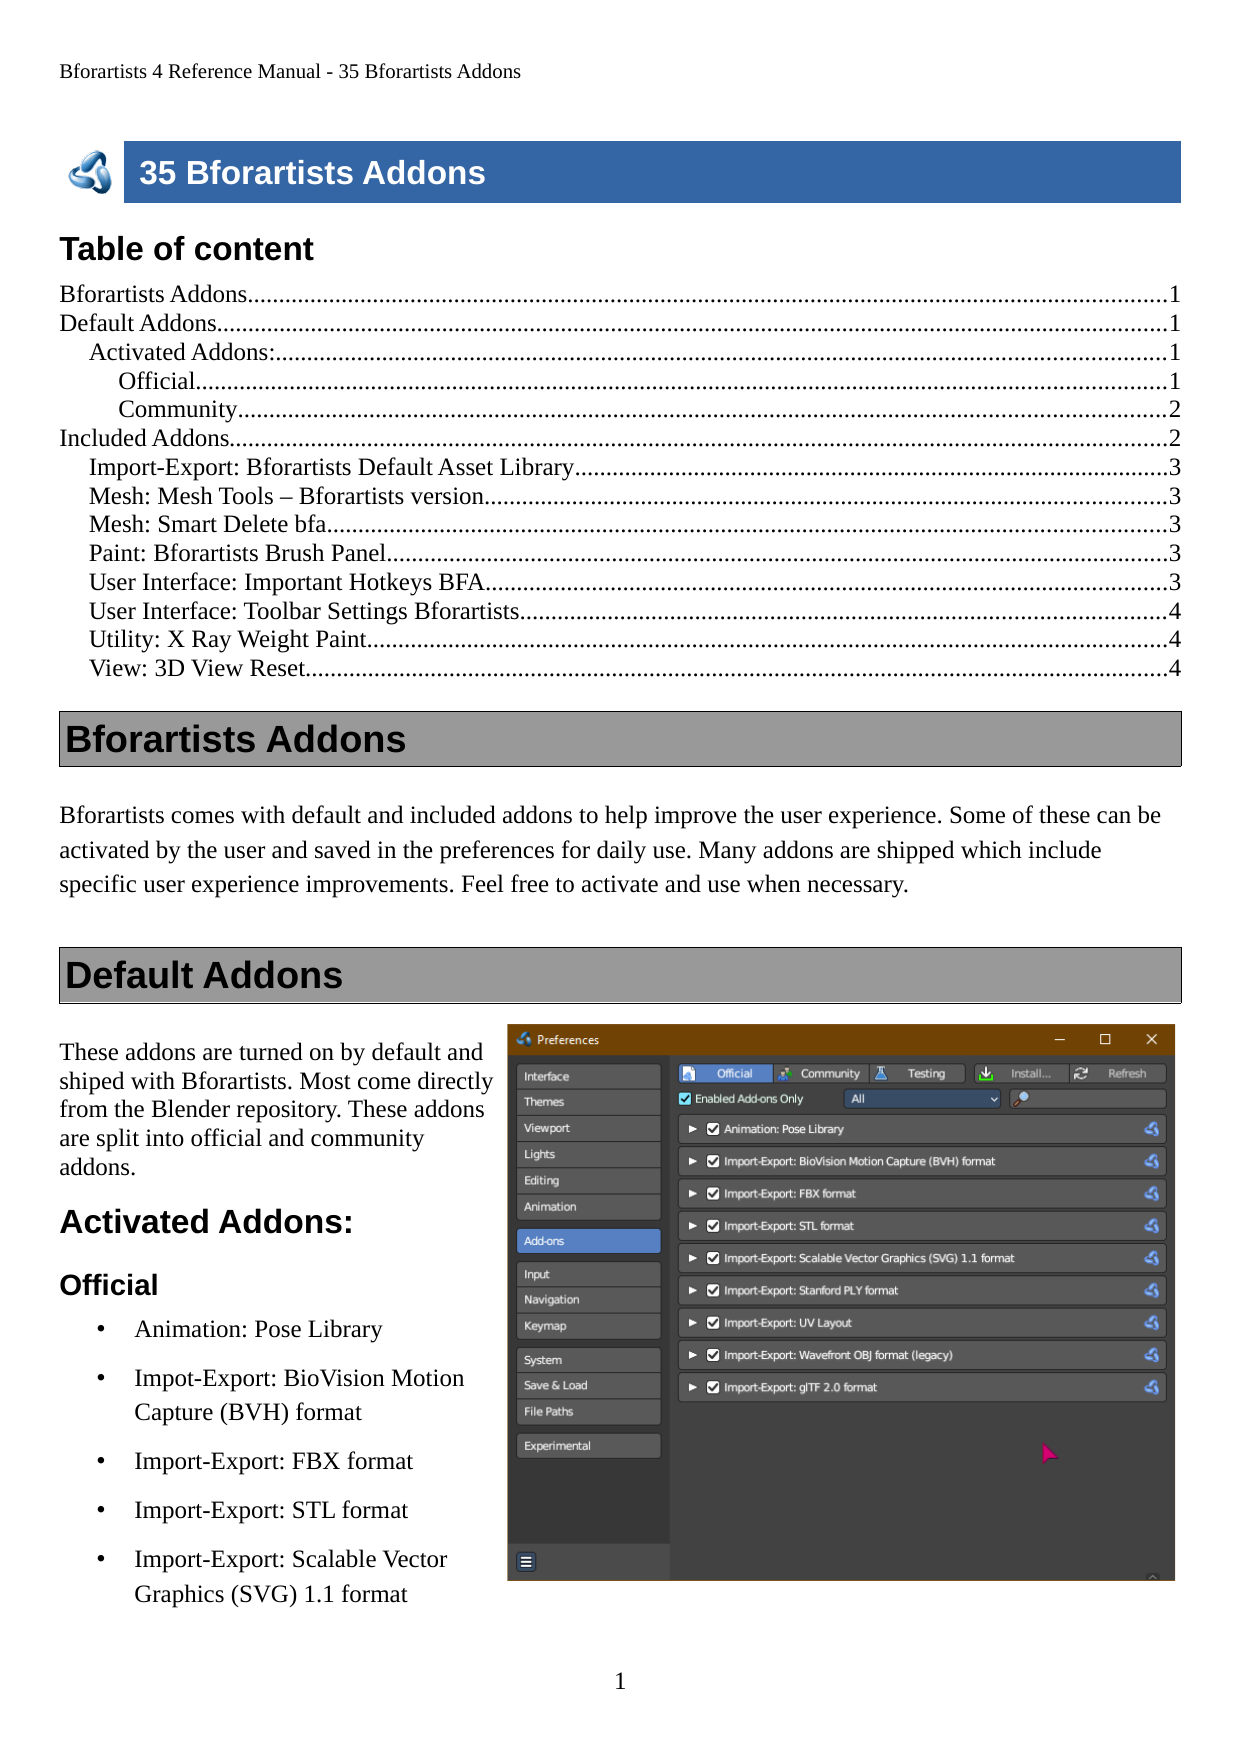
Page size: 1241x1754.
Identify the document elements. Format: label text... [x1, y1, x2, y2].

table_header 35 Bforartists Addons [124, 141, 1181, 203]
list Import-Export: Scalable Vector Graphics (SVG) 1.1 format [97, 1544, 1181, 1608]
text Bforartists comes with default and included addons to help improve the user experience. Some of these can be activated by the user and saved in the preferences for daily use. Many addons are shipped which include specific user experience improvements. Feel free to activate and use when necessary. [59, 801, 1181, 898]
subtitle Official [59, 1267, 507, 1301]
table_header Bforartists Addons [60, 712, 1181, 766]
text Mesh: Smart Delete bfa 3 [88, 509, 1181, 538]
text Default Addons 1 [59, 308, 1181, 337]
text User Interface: Toolbar Settings Bforartists 4 [88, 596, 1181, 624]
list Import-Export: FBX format [97, 1446, 507, 1475]
text User Interface: Important Hotkeys BFA 3 [88, 567, 1181, 596]
picture [507, 1024, 1176, 1581]
text View: 3D View Reset 4 [88, 653, 1181, 682]
text These addons are turned on by default and shiped with Bforartists. Most come directly from the Blender repository. These addons are split into official and community addons. [59, 1037, 507, 1181]
text Activated Addons: 1 [88, 337, 1181, 366]
text Official 1 [118, 366, 1181, 394]
subtitle Table of content [59, 228, 1181, 267]
subtitle Activated Addons: [59, 1202, 507, 1240]
subtitle [1176, 1267, 1181, 1301]
table_header [59, 141, 124, 203]
text Included Addons 2 [59, 423, 1181, 452]
list Impot-Export: BioVision Motion Capture (BVH) format [97, 1363, 507, 1426]
list Animation: Pose Library [97, 1314, 507, 1342]
text Import-Export: Bforartists Default Asset Library 3 [88, 452, 1181, 481]
text Community 2 [118, 394, 1181, 423]
list Import-Export: STL format [97, 1495, 507, 1524]
table_header Default Addons [60, 948, 1181, 1002]
text Mesh: Mesh Tools – Bforartists version 3 [88, 481, 1181, 509]
picture [65, 147, 114, 197]
text Paint: Bforartists Brush Panel 3 [88, 538, 1181, 567]
text Bforartists Addons 1 [59, 279, 1181, 308]
text Utility: X Ray Weight Paint 4 [88, 624, 1181, 653]
